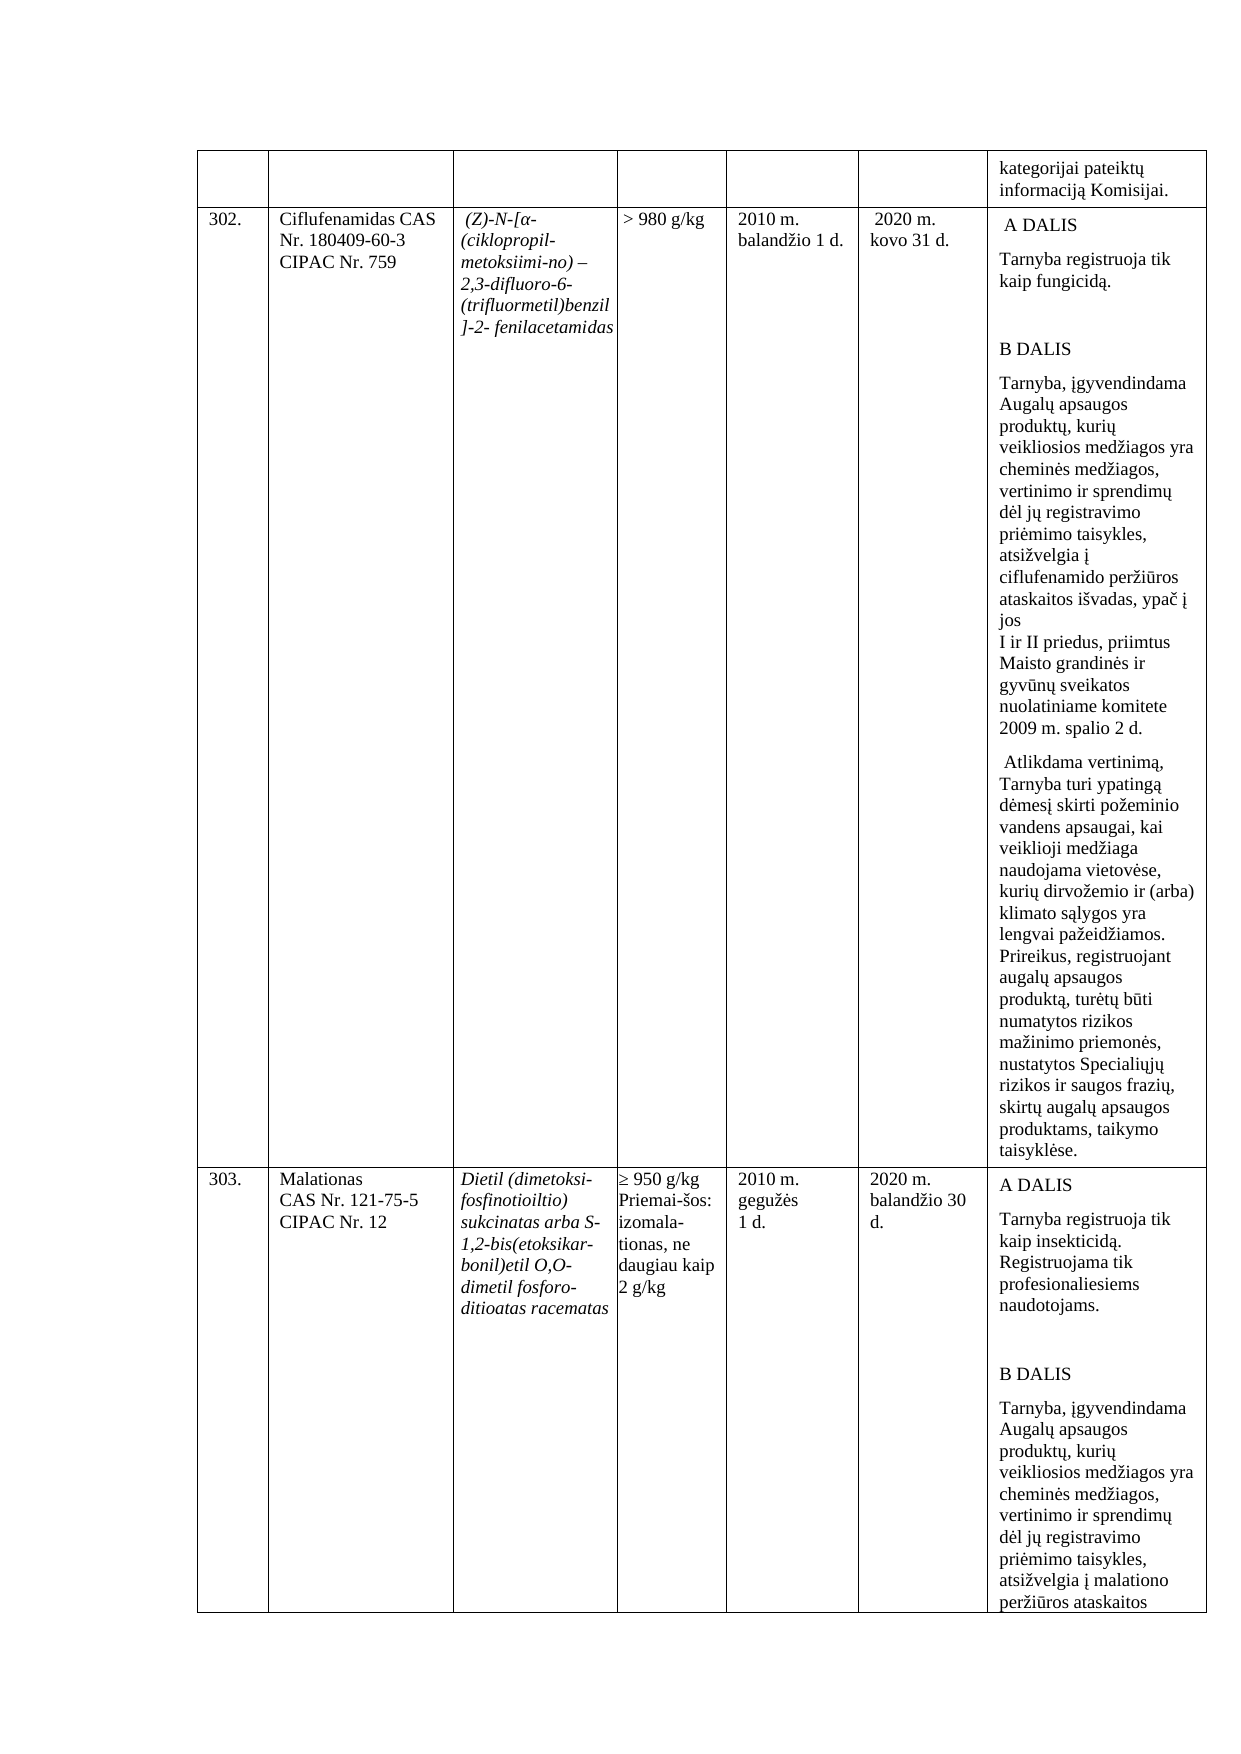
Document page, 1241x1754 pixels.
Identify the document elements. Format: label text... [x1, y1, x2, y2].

table_cell [184, 207, 188, 1167]
table_cell [727, 151, 858, 207]
table_cell [618, 151, 726, 207]
table_cell [859, 151, 987, 207]
table_cell [188, 150, 193, 207]
table_cell > 980 g/kg [618, 208, 726, 1167]
table_cell [188, 207, 193, 1167]
table_cell [269, 151, 453, 207]
table_cell 2010 m. gegužės 1 d. [727, 1168, 858, 1612]
table_cell 2020 m. kovo 31 d. [859, 208, 987, 1167]
table_cell [1207, 1167, 1217, 1612]
table_cell 2010 m. balandžio 1 d. [727, 208, 858, 1167]
table_cell A DALIS Tarnyba registruoja tik kaip insekticidą. Registruojama tik profesionaliesiems naudotojams. B DALIS Tarnyba, įgyvendindama Augalų apsaugos produktų, kurių veikliosios medžiagos yra cheminės medžiagos, vertinimo ir sprendimų dėl jų registravimo priėmimo taisykles, atsižvelgia į malationo peržiūros ataskaitos [988, 1168, 1206, 1612]
table_cell kategorijai pateiktų informaciją Komisijai. [988, 151, 1206, 207]
table_cell ≥ 950 g/kg Priemai-šos: izomala-tionas, ne daugiau kaip 2 g/kg [618, 1168, 726, 1612]
table_cell [193, 1167, 197, 1612]
table_cell 303. [198, 1168, 268, 1612]
table_cell [193, 150, 197, 207]
table_cell [184, 150, 188, 207]
table_cell (Z)-N-[α-(ciklopropil-metoksiimi­-no) – 2,3-difluoro-6-(trifluormetil)benzil]-2- fenilacetami­das [454, 208, 617, 1167]
table_cell [1207, 207, 1217, 1167]
table_cell A DALIS Tarnyba registruoja tik kaip fungicidą. B DALIS Tarnyba, įgyvendindama Augalų apsaugos produktų, kurių veikliosios medžiagos yra cheminės medžiagos, vertinimo ir sprendimų dėl jų registravimo priėmimo taisykles, atsižvelgia į ciflufenamido peržiūros ataskaitos išvadas, ypač į jos I ir II priedus, priimtus Maisto grandinės ir gyvūnų sveikatos nuolatiniame komitete 2009 m. spalio 2 d. Atlikdama vertinimą, Tarnyba turi ypatingą dėmesį skirti požeminio vandens apsaugai, kai veiklioji medžiaga naudojama vietovėse, kurių dirvožemio ir (arba) klimato sąlygos yra lengvai pažeidžiamos. Prireikus, registruojant augalų apsaugos produktą, turėtų būti numatytos rizikos mažinimo priemonės, nustatytos Specialiųjų rizikos ir saugos frazių, skirtų augalų apsaugos produktams, taikymo taisyklėse. [988, 208, 1206, 1167]
table_cell 302. [198, 208, 268, 1167]
table_cell [1217, 1167, 1240, 1612]
table_cell [188, 1167, 193, 1612]
table_cell Dietil (dimetoksi-fosfinotioiltio) sukcinatas arba S-1,2-bis(etoksikar-bonil)etil O,O-dimetil fosforo-ditioatas racematas [454, 1168, 617, 1612]
table_cell [1217, 150, 1240, 207]
table_cell [184, 1167, 188, 1612]
table_cell Malationas CAS Nr. 121-75-5 CIPAC Nr. 12 [269, 1168, 453, 1612]
table_cell [193, 207, 197, 1167]
table_cell [198, 151, 268, 207]
table_cell [1217, 207, 1240, 1167]
table_cell [1207, 150, 1217, 207]
table_cell Ciflufenamidas CAS Nr. 180409-60-3 CIPAC Nr. 759 [269, 208, 453, 1167]
table_cell [454, 151, 617, 207]
table_cell 2020 m. balandžio 30 d. [859, 1168, 987, 1612]
